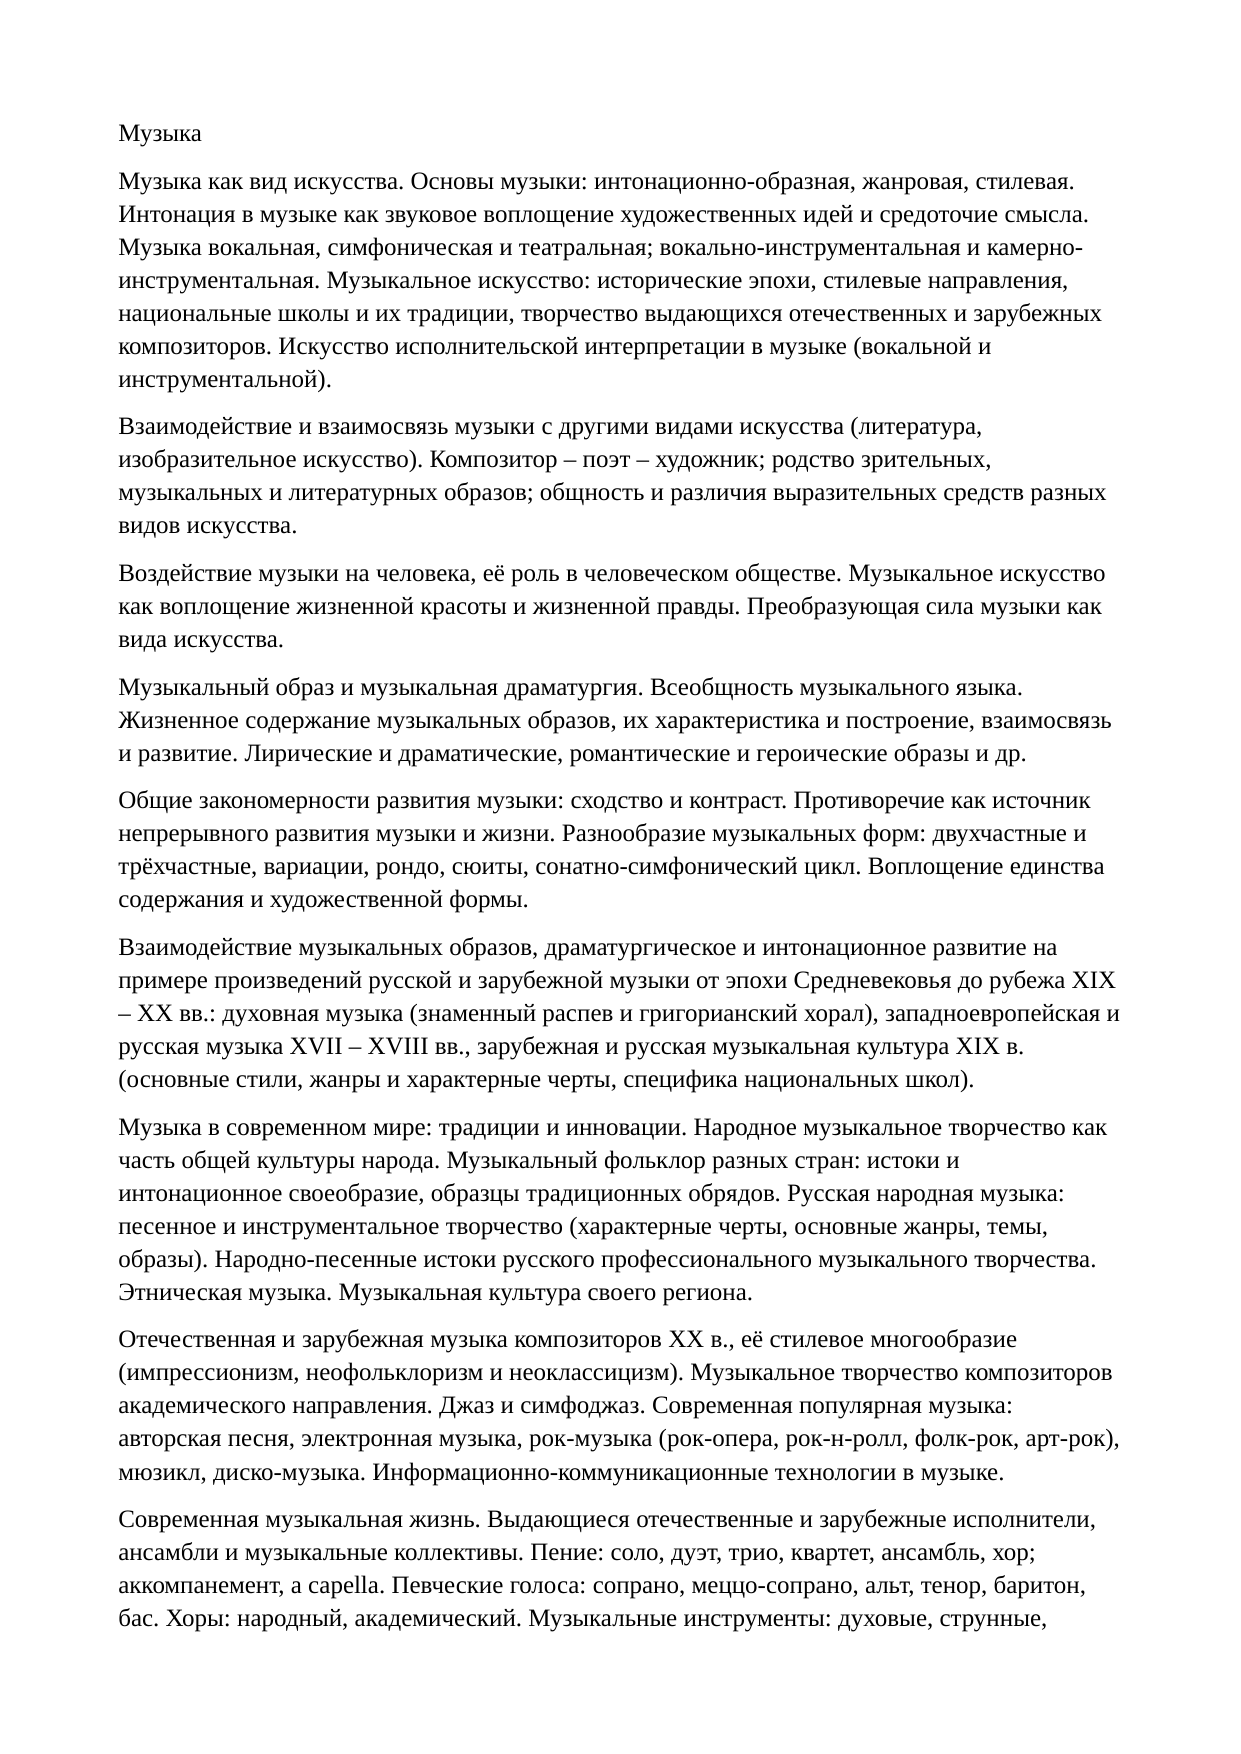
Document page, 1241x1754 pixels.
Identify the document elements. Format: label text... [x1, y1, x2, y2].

text Музыка как вид искусства. Основы музыки: интонационно-образная, жанровая, стилевая. Интонация в музыке как звуковое воплощение художественных идей и средоточие смысла. Музыка вокальная, симфоническая и театральная; вокально-инструментальная и камерно-инструментальная. Музыкальное искусство: исторические эпохи, стилевые направления, национальные школы и их традиции, творчество выдающихся отечественных и зарубежных композиторов. Искусство исполнительской интерпретации в музыке (вокальной и инструментальной). [118, 166, 1122, 393]
text Музыка в современном мире: традиции и инновации. Народное музыкальное творчество как часть общей культуры народа. Музыкальный фольклор разных стран: истоки и интонационное своеобразие, образцы традиционных обрядов. Русская народная музыка: песенное и инструментальное творчество (характерные черты, основные жанры, темы, образы). Народно-песенные истоки русского профессионального музыкального творчества. Этническая музыка. Музыкальная культура своего региона. [118, 1112, 1122, 1306]
text Отечественная и зарубежная музыка композиторов XX в., её стилевое многообразие (импрессионизм, неофольклоризм и неоклассицизм). Музыкальное творчество композиторов академического направления. Джаз и симфоджаз. Современная популярная музыка: авторская песня, электронная музыка, рок-музыка (рок-опера, рок-н-ролл, фолк-рок, арт-рок), мюзикл, диско-музыка. Информационно-коммуникационные технологии в музыке. [118, 1324, 1122, 1485]
text Взаимодействие музыкальных образов, драматургическое и интонационное развитие на примере произведений русской и зарубежной музыки от эпохи Средневековья до рубежа XIX – XX вв.: духовная музыка (знаменный распев и григорианский хорал), западноевропейская и русская музыка XVII – XVIII вв., зарубежная и русская музыкальная культура XIX в. (основные стили, жанры и характерные черты, специфика национальных школ). [118, 932, 1122, 1093]
text Взаимодействие и взаимосвязь музыки с другими видами искусства (литература, изобразительное искусство). Композитор – поэт – художник; родство зрительных, музыкальных и литературных образов; общность и различия выразительных средств разных видов искусства. [118, 411, 1122, 539]
text Воздействие музыки на человека, её роль в человеческом обществе. Музыкальное искусство как воплощение жизненной красоты и жизненной правды. Преобразующая сила музыки как вида искусства. [118, 558, 1122, 653]
text Современная музыкальная жизнь. Выдающиеся отечественные и зарубежные исполнители, ансамбли и музыкальные коллективы. Пение: соло, дуэт, трио, квартет, ансамбль, хор; аккомпанемент, a capella. Певческие голоса: сопрано, меццо-сопрано, альт, тенор, баритон, бас. Хоры: народный, академический. Музыкальные инструменты: духовые, струнные, [118, 1504, 1122, 1632]
text Музыка [118, 118, 1122, 147]
text Общие закономерности развития музыки: сходство и контраст. Противоречие как источник непрерывного развития музыки и жизни. Разнообразие музыкальных форм: двухчастные и трёхчастные, вариации, рондо, сюиты, сонатно-симфонический цикл. Воплощение единства содержания и художественной формы. [118, 785, 1122, 913]
text Музыкальный образ и музыкальная драматургия. Всеобщность музыкального языка. Жизненное содержание музыкальных образов, их характеристика и построение, взаимосвязь и развитие. Лирические и драматические, романтические и героические образы и др. [118, 672, 1122, 767]
